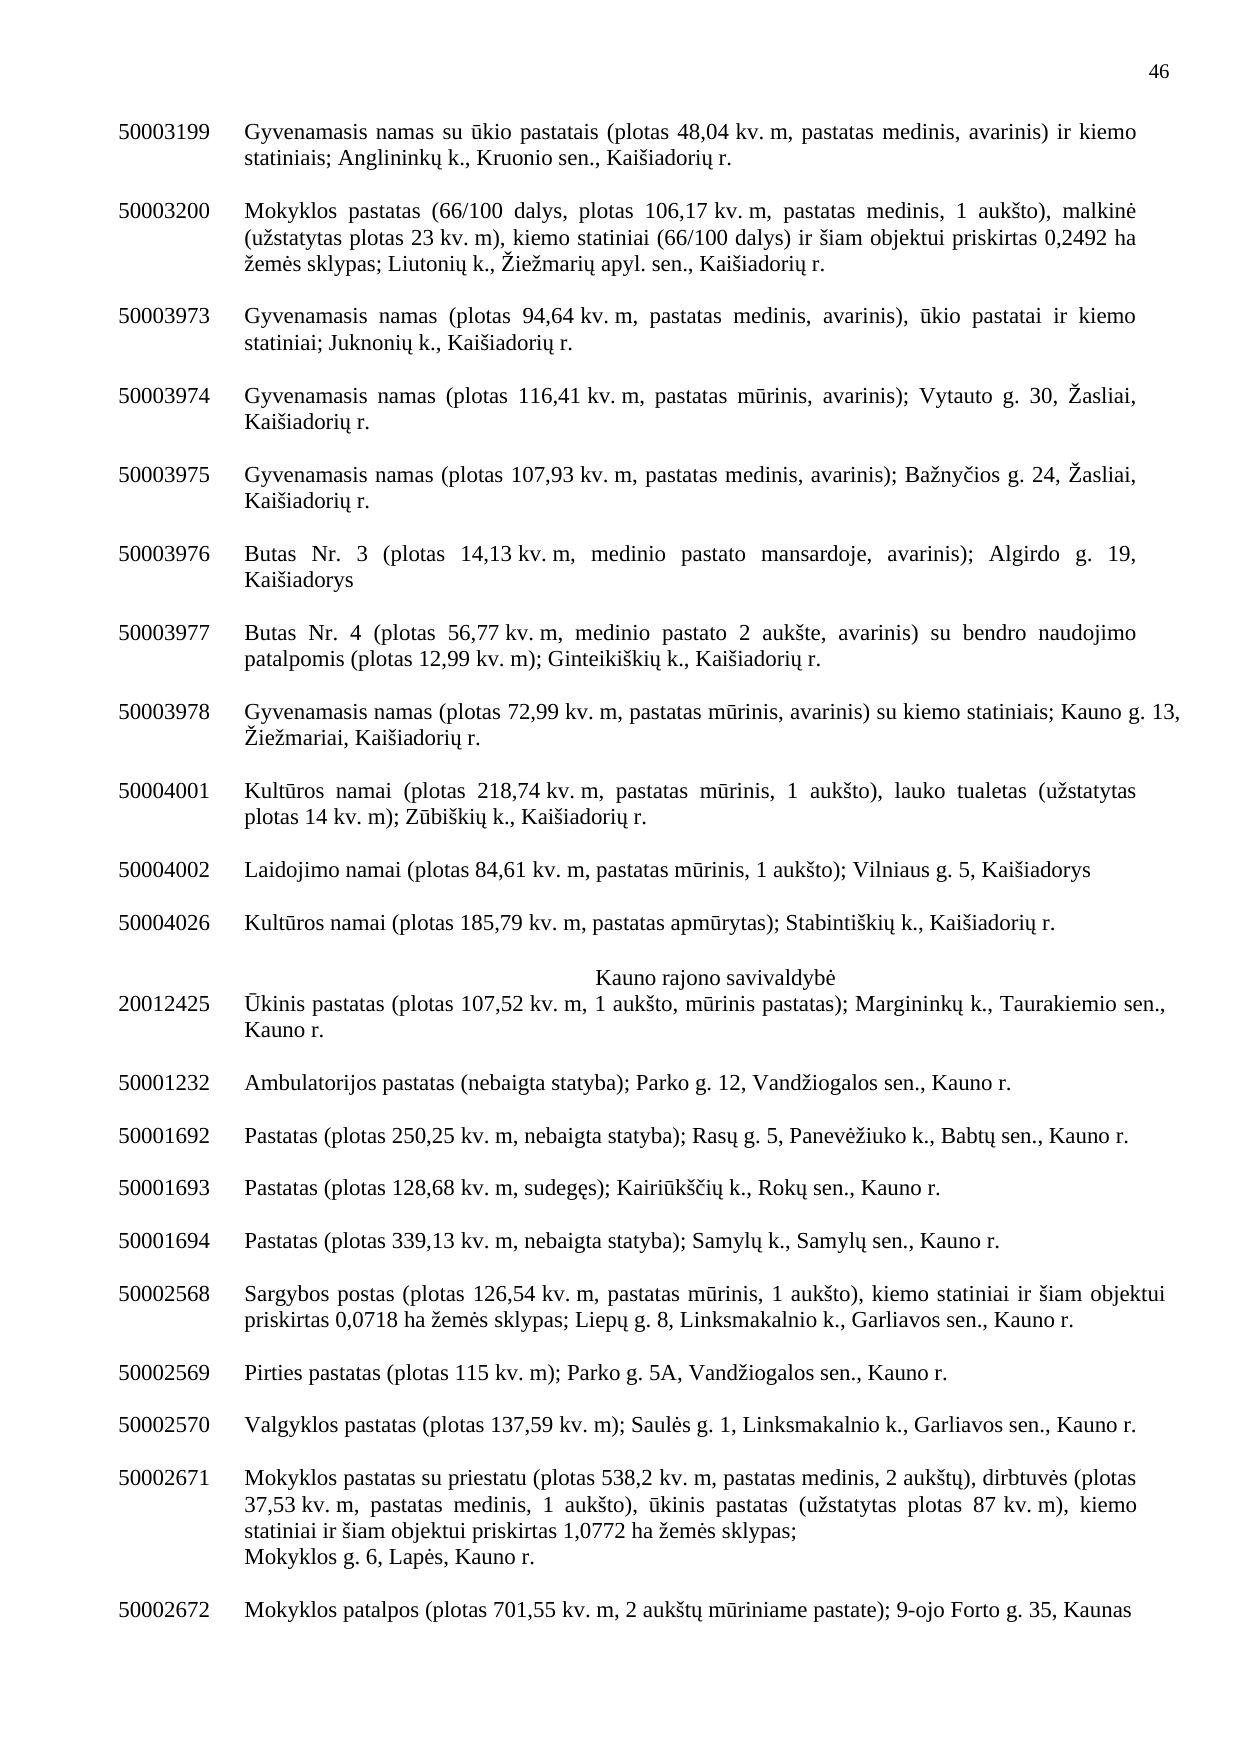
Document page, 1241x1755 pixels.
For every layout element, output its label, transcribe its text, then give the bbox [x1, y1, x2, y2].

table_cell Kauno rajono savivaldybė [233, 964, 1198, 990]
table_cell [1178, 909, 1192, 935]
table_cell [1163, 118, 1178, 171]
table_cell [1163, 303, 1178, 355]
table_cell Ūkinis pastatas (plotas 107,52 kv. m, 1 aukšto, mūrinis pastatas); Margininkų k., Taurakiemio sen., Kauno r. [233, 990, 1178, 1043]
table_cell 50004002 [101, 856, 233, 882]
table_cell [1193, 1464, 1198, 1570]
table_cell 50003200 [101, 197, 233, 276]
table_cell [1193, 540, 1198, 592]
table_cell [1178, 461, 1192, 513]
table_cell 50003974 [101, 382, 233, 434]
table_cell [1193, 382, 1198, 434]
table_cell [101, 434, 1198, 461]
table_cell [101, 514, 1198, 540]
table_cell Ambulatorijos pastatas (nebaigta statyba); Parko g. 12, Vandžiogalos sen., Kauno r. [233, 1069, 1148, 1095]
table_cell [101, 1043, 1198, 1069]
table_cell Mokyklos patalpos (plotas 701,55 kv. m, 2 aukštų mūriniame pastate); 9-ojo Forto g. 35, Kaunas [233, 1596, 1148, 1622]
table_cell [1178, 1174, 1192, 1201]
table_cell [1193, 1596, 1198, 1622]
table_cell Gyvenamasis namas (plotas 116,41 kv. m, pastatas mūrinis, avarinis); Vytauto g. 30, Žasliai, Kaišiadorių r. [233, 382, 1148, 434]
table_cell Pastatas (plotas 339,13 kv. m, nebaigta statyba); Samylų k., Samylų sen., Kauno r. [233, 1227, 1148, 1253]
table_cell 50003976 [101, 540, 233, 592]
table_cell [1148, 1596, 1163, 1622]
table_cell [1178, 1412, 1192, 1438]
table_cell [1163, 1174, 1178, 1201]
table_cell [1178, 619, 1192, 672]
table_cell [1148, 303, 1163, 355]
table_cell [1163, 1227, 1178, 1253]
table_cell [101, 1148, 1198, 1174]
table_cell Laidojimo namai (plotas 84,61 kv. m, pastatas mūrinis, 1 aukšto); Vilniaus g. 5, Kaišiadorys [233, 856, 1148, 882]
table_cell 50001232 [101, 1069, 233, 1095]
table_cell [101, 883, 1198, 909]
table_cell Gyvenamasis namas (plotas 72,99 kv. m, pastatas mūrinis, avarinis) su kiemo statiniais; Kauno g. 13, Žiežmariai, Kaišiadorių r. [233, 698, 1192, 751]
table_cell [1148, 1227, 1163, 1253]
table_cell [1193, 619, 1198, 672]
table_cell [1193, 1412, 1198, 1438]
table_cell 50003977 [101, 619, 233, 672]
table_cell [1178, 856, 1192, 882]
table_cell [1148, 777, 1163, 830]
table_cell [1193, 118, 1198, 171]
table_cell Kultūros namai (plotas 218,74 kv. m, pastatas mūrinis, 1 aukšto), lauko tualetas (užstatytas plotas 14 kv. m); Zūbiškių k., Kaišiadorių r. [233, 777, 1148, 830]
table_cell 50004001 [101, 777, 233, 830]
table_cell [1178, 1359, 1192, 1385]
table_cell 50003975 [101, 461, 233, 513]
table_cell [101, 1095, 1198, 1122]
table_cell [1163, 197, 1178, 276]
table_cell [1148, 1359, 1163, 1385]
table_cell [1148, 619, 1163, 672]
table_cell Valgyklos pastatas (plotas 137,59 kv. m); Saulės g. 1, Linksmakalnio k., Garliavos sen., Kauno r. [233, 1412, 1163, 1438]
table_cell [1148, 856, 1163, 882]
table_cell [101, 1570, 1198, 1596]
table_cell [1163, 461, 1178, 513]
table_cell [1193, 1174, 1198, 1201]
table_cell [101, 964, 233, 990]
table_cell [1193, 197, 1198, 276]
table_cell Kultūros namai (plotas 185,79 kv. m, pastatas apmūrytas); Stabintiškių k., Kaišiadorių r. [233, 909, 1148, 935]
table_cell [1178, 1069, 1192, 1095]
table_cell [1193, 1280, 1198, 1332]
table_cell [101, 1438, 1198, 1464]
table_cell [101, 1333, 1198, 1359]
table_cell [1163, 1412, 1178, 1438]
table_cell Butas Nr. 3 (plotas 14,13 kv. m, medinio pastato mansardoje, avarinis); Algirdo g. 19, Kaišiadorys [233, 540, 1148, 592]
table_cell [1148, 1464, 1163, 1570]
table_cell [1193, 856, 1198, 882]
table_cell Butas Nr. 4 (plotas 56,77 kv. m, medinio pastato 2 aukšte, avarinis) su bendro naudojimo patalpomis (plotas 12,99 kv. m); Ginteikiškių k., Kaišiadorių r. [233, 619, 1148, 672]
table_cell [1193, 990, 1198, 1043]
table_cell [1163, 540, 1178, 592]
table_cell Pastatas (plotas 128,68 kv. m, sudegęs); Kairiūkščių k., Rokų sen., Kauno r. [233, 1174, 1148, 1201]
table_cell [1193, 1227, 1198, 1253]
table_cell Gyvenamasis namas (plotas 107,93 kv. m, pastatas medinis, avarinis); Bažnyčios g. 24, Žasliai, Kaišiadorių r. [233, 461, 1148, 513]
table_cell [1148, 1069, 1163, 1095]
table_cell [101, 1385, 1198, 1412]
table_cell 50003199 [101, 118, 233, 171]
table_cell [1178, 540, 1192, 592]
table_cell [1163, 1464, 1178, 1570]
table_cell 50001692 [101, 1122, 233, 1148]
table_cell [1163, 1122, 1178, 1148]
table_cell 50002568 [101, 1280, 233, 1332]
table_cell 20012425 [101, 990, 233, 1043]
table_cell Mokyklos pastatas (66/100 dalys, plotas 106,17 kv. m, pastatas medinis, 1 aukšto), malkinė (užstatytas plotas 23 kv. m), kiemo statiniai (66/100 dalys) ir šiam objektui priskirtas 0,2492 ha žemės sklypas; Liutonių k., Žiežmarių apyl. sen., Kaišiadorių r. [233, 197, 1148, 276]
table_cell Gyvenamasis namas su ūkio pastatais (plotas 48,04 kv. m, pastatas medinis, avarinis) ir kiemo statiniais; Anglininkų k., Kruonio sen., Kaišiadorių r. [233, 118, 1148, 171]
table_cell [1163, 856, 1178, 882]
table_cell [1178, 303, 1192, 355]
table_cell [1163, 619, 1178, 672]
table_cell [1178, 1596, 1192, 1622]
table_cell [1148, 118, 1163, 171]
table_cell [1193, 909, 1198, 935]
table_cell [1193, 1069, 1198, 1095]
table_cell [1178, 382, 1192, 434]
table_cell Mokyklos pastatas su priestatu (plotas 538,2 kv. m, pastatas medinis, 2 aukštų), dirbtuvės (plotas 37,53 kv. m, pastatas medinis, 1 aukšto), ūkinis pastatas (užstatytas plotas 87 kv. m), kiemo statiniai ir šiam objektui priskirtas 1,0772 ha žemės sklypas; Mokyklos g. 6, Lapės, Kauno r. [233, 1464, 1148, 1570]
table_cell 50001693 [101, 1174, 233, 1201]
table_cell [1178, 1464, 1192, 1570]
table_cell 50001694 [101, 1227, 233, 1253]
table_cell [1148, 540, 1163, 592]
table_cell 50002569 [101, 1359, 233, 1385]
table_cell [1163, 382, 1178, 434]
table_cell 50002671 [101, 1464, 233, 1570]
table_cell [1148, 197, 1163, 276]
table_cell [1193, 777, 1198, 830]
table_cell [1178, 990, 1192, 1043]
table_cell [1163, 1359, 1178, 1385]
table_cell [101, 1254, 1198, 1280]
table_cell 50003973 [101, 303, 233, 355]
table_cell [1178, 777, 1192, 830]
table_cell [101, 593, 1198, 619]
table_cell [1193, 303, 1198, 355]
table_cell Pirties pastatas (plotas 115 kv. m); Parko g. 5A, Vandžiogalos sen., Kauno r. [233, 1359, 1148, 1385]
table_cell [101, 355, 1198, 382]
table_cell [1148, 1122, 1163, 1148]
table_cell [101, 935, 1198, 961]
table_cell [1193, 1122, 1198, 1148]
table_cell [1178, 1280, 1192, 1332]
table_cell [1193, 698, 1198, 751]
table_cell 50002570 [101, 1412, 233, 1438]
table_cell [101, 751, 1198, 777]
table_cell [1163, 1596, 1178, 1622]
table_cell [101, 830, 1198, 856]
table_cell [1163, 777, 1178, 830]
table_cell [1178, 1227, 1192, 1253]
table_cell [1148, 1174, 1163, 1201]
table_cell 50002672 [101, 1596, 233, 1622]
table_cell [1193, 461, 1198, 513]
table_cell [1163, 909, 1178, 935]
table_cell [1178, 1122, 1192, 1148]
table_cell [1178, 118, 1192, 171]
table_cell [101, 672, 1198, 698]
table_cell [1193, 1359, 1198, 1385]
table_cell 50004026 [101, 909, 233, 935]
table_cell Gyvenamasis namas (plotas 94,64 kv. m, pastatas medinis, avarinis), ūkio pastatai ir kiemo statiniai; Juknonių k., Kaišiadorių r. [233, 303, 1148, 355]
table_cell Pastatas (plotas 250,25 kv. m, nebaigta statyba); Rasų g. 5, Panevėžiuko k., Babtų sen., Kauno r. [233, 1122, 1148, 1148]
table_cell [101, 1201, 1198, 1227]
table_cell [1148, 909, 1163, 935]
table_cell [1163, 1069, 1178, 1095]
table_cell [101, 276, 1198, 303]
table_cell [101, 171, 1198, 197]
table_cell [1148, 382, 1163, 434]
table_cell [1178, 197, 1192, 276]
table_cell 50003978 [101, 698, 233, 751]
table_cell [1148, 461, 1163, 513]
table_cell Sargybos postas (plotas 126,54 kv. m, pastatas mūrinis, 1 aukšto), kiemo statiniai ir šiam objektui priskirtas 0,0718 ha žemės sklypas; Liepų g. 8, Linksmakalnio k., Garliavos sen., Kauno r. [233, 1280, 1178, 1332]
